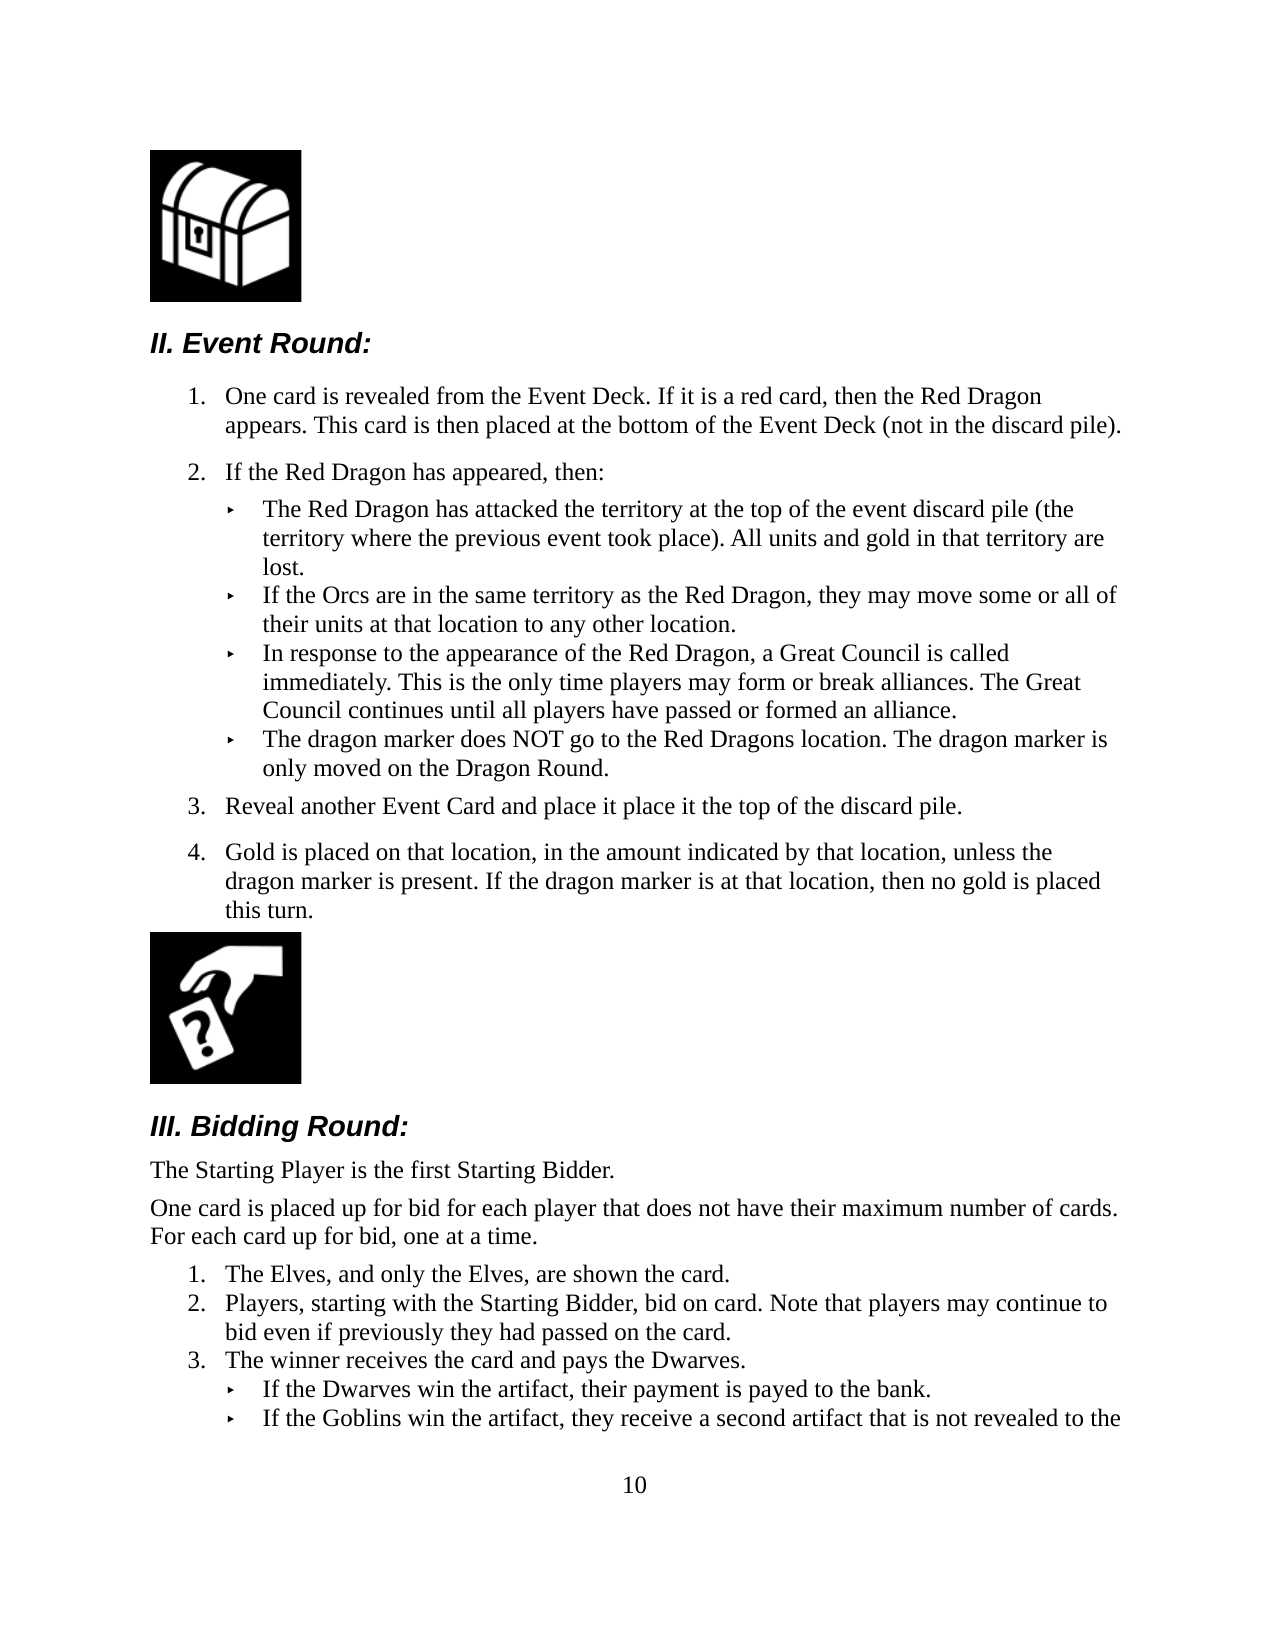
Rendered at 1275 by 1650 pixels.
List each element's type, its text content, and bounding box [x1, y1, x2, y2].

list Reveal another Event Card and place it place it the top of the discard pile. [187, 791, 1125, 819]
list If the Orcs are in the same territory as the Red Dragon, they may move some or all of their units at that location to any other location. [225, 581, 1125, 638]
list In response to the appearance of the Red Dragon, a Great Council is called immediately. This is the only time players may form or break alliances. The Great Council continues until all players have passed or formed an alliance. [225, 638, 1125, 724]
list The Red Dragon has attacked the territory at the top of the event discard pile (the territory where the previous event took place). All units and gold in that territory are lost. [225, 494, 1125, 581]
text The Starting Player is the first Starting Bidder. [150, 1155, 1125, 1184]
picture [150, 932, 302, 1084]
list The dragon marker does NOT go to the Red Dragons location. The dragon marker is only moved on the Dragon Round. [225, 724, 1125, 782]
list The Elves, and only the Elves, are shown the card. [187, 1259, 1125, 1288]
list The winner receives the card and pays the Dwarves. [187, 1345, 1125, 1374]
subtitle III. Bidding Round: [150, 1109, 1125, 1142]
list One card is revealed from the Event Deck. If it is a red card, then the Red Dragon appears. This card is then placed at the bottom of the Event Deck (not in the discard pile). [187, 381, 1125, 439]
text One card is placed up for bid for each player that does not have their maximum number of cards. For each card up for bid, one at a time. [150, 1193, 1125, 1250]
list Gold is placed on that location, in the amount indicated by that location, unless the dragon marker is present. If the dragon marker is at that location, then no gold is placed this turn. [187, 837, 1125, 924]
list Players, starting with the Starting Bidder, bid on card. Note that players may continue to bid even if previously they had passed on the card. [187, 1288, 1125, 1345]
list If the Goblins win the artifact, they receive a second artifact that is not revealed to the [225, 1403, 1125, 1432]
list If the Dwarves win the artifact, their payment is payed to the bank. [225, 1374, 1125, 1403]
picture [150, 150, 302, 302]
list If the Red Dragon has appeared, then: [187, 457, 1125, 485]
subtitle II. Event Round: [150, 326, 1125, 360]
